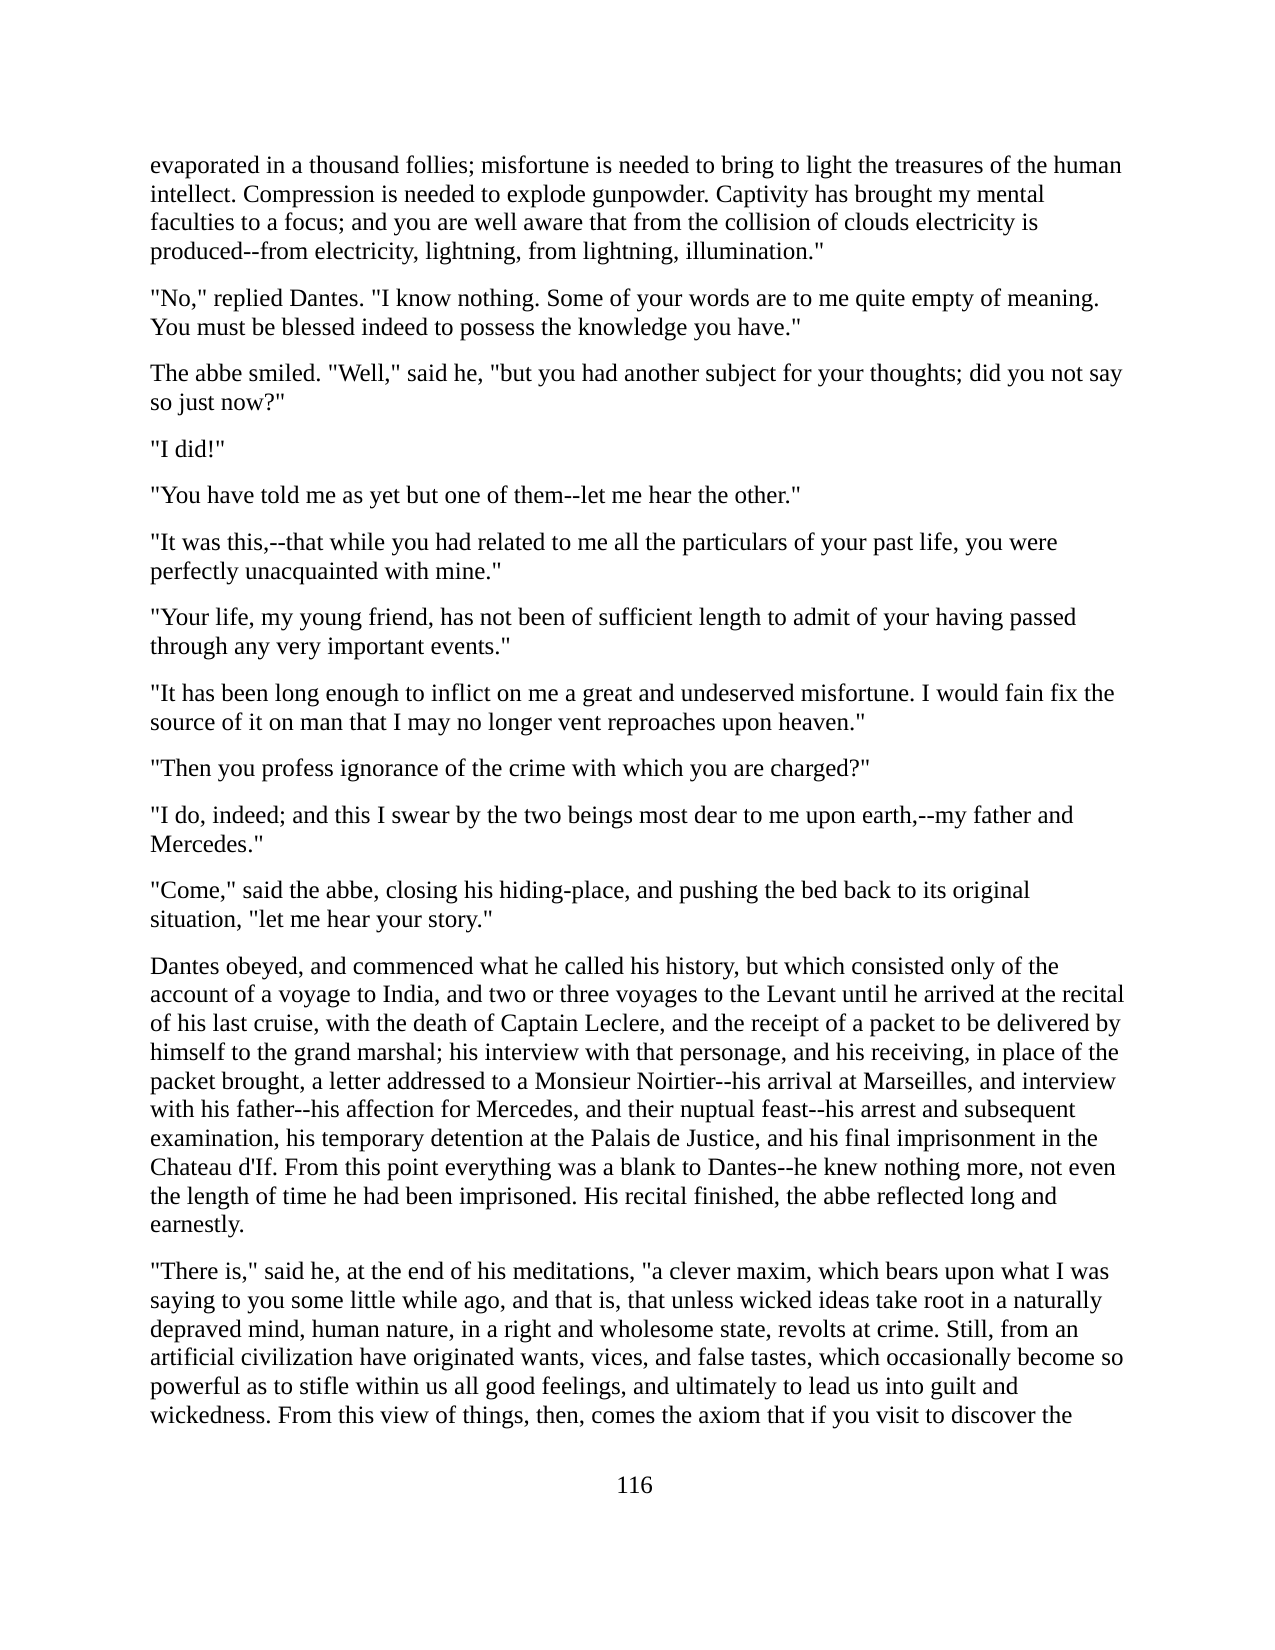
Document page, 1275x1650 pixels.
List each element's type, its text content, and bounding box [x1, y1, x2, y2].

text The abbe smiled. "Well," said he, "but you had another subject for your thoughts; did you not say so just now?" [150, 358, 1125, 416]
text "I do, indeed; and this I swear by the two beings most dear to me upon earth,--my father and Mercedes." [150, 800, 1125, 857]
text "No," replied Dantes. "I know nothing. Some of your words are to me quite empty of meaning. You must be blessed indeed to possess the knowledge you have." [150, 283, 1125, 340]
text "I did!" [150, 434, 1125, 462]
text "Then you profess ignorance of the crime with which you are charged?" [150, 753, 1125, 782]
text "Come," said the abbe, closing his hiding-place, and pushing the bed back to its original situation, "let me hear your story." [150, 875, 1125, 933]
text evaporated in a thousand follies; misfortune is needed to bring to light the treasures of the human intellect. Compression is needed to explode gunpowder. Captivity has brought my mental faculties to a focus; and you are well aware that from the collision of clouds electricity is produced--from electricity, lightning, from lightning, illumination." [150, 150, 1125, 265]
text "It has been long enough to inflict on me a great and undeserved misfortune. I would fain fix the source of it on man that I may no longer vent reproaches upon heaven." [150, 678, 1125, 735]
text "There is," said he, at the end of his meditations, "a clever maxim, which bears upon what I was saying to you some little while ago, and that is, that unless wicked ideas take root in a naturally depraved mind, human nature, in a right and wholesome state, revolts at crime. Still, from an artificial civilization have originated wants, vices, and false tastes, which occasionally become so powerful as to stifle within us all good feelings, and ultimately to lead us into guilt and wickedness. From this view of things, then, comes the axiom that if you visit to discover the [150, 1256, 1125, 1429]
text "It was this,--that while you had related to me all the particulars of your past life, you were perfectly unacquainted with mine." [150, 527, 1125, 584]
text Dantes obeyed, and commenced what he called his history, but which consisted only of the account of a voyage to India, and two or three voyages to the Levant until he arrived at the recital of his last cruise, with the death of Captain Leclere, and the receipt of a packet to be delivered by himself to the grand marshal; his interview with that personage, and his receiving, in place of the packet brought, a letter addressed to a Monsieur Noirtier--his arrival at Marseilles, and interview with his father--his affection for Mercedes, and their nuptual feast--his arrest and subsequent examination, his temporary detention at the Palais de Justice, and his final imprisonment in the Chateau d'If. From this point everything was a blank to Dantes--he knew nothing more, not even the length of time he had been imprisoned. His recital finished, the abbe reflected long and earnestly. [150, 951, 1125, 1238]
text "Your life, my young friend, has not been of sufficient length to admit of your having passed through any very important events." [150, 602, 1125, 660]
text "You have told me as yet but one of them--let me hear the other." [150, 480, 1125, 509]
